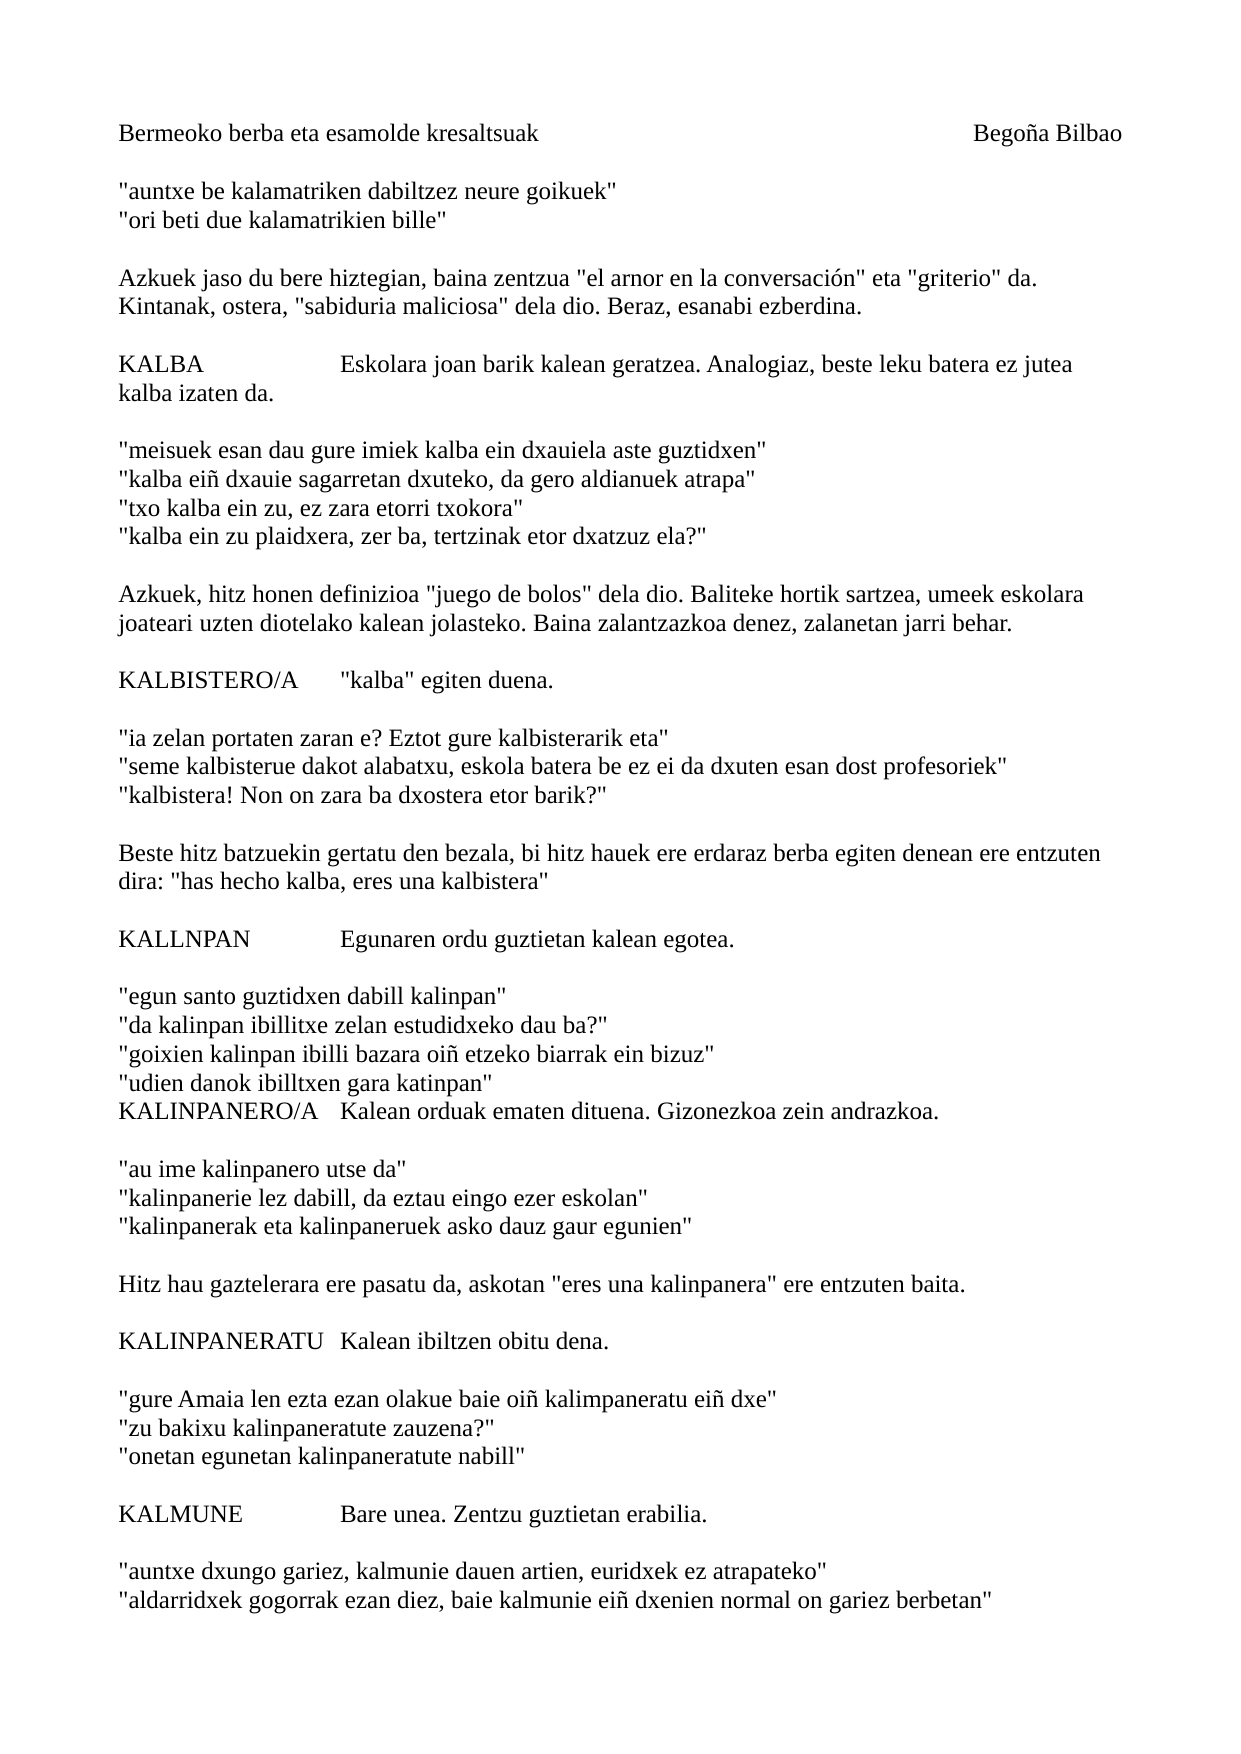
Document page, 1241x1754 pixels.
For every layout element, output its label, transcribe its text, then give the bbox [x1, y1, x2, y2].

text "kalinpanerie lez dabill, da eztau eingo ezer eskolan" [118, 1183, 1122, 1211]
text Azkuek, hitz honen definizioa "juego de bolos" dela dio. Baliteke hortik sartzea, umeek eskolara joateari uzten diotelako kalean jolasteko. Baina zalantzazkoa denez, zalanetan jarri behar. [118, 579, 1122, 636]
text "kalba eiñ dxauie sagarretan dxuteko, da gero aldianuek atrapa" [118, 464, 1122, 493]
text Azkuek jaso du bere hiztegian, baina zentzua "el arnor en la conversación" eta "griterio" da. Kintanak, ostera, "sabiduria maliciosa" dela dio. Beraz, esanabi ezberdina. [118, 263, 1122, 320]
text "gure Amaia len ezta ezan olakue baie oiñ kalimpaneratu eiñ dxe" [118, 1384, 1122, 1413]
text "seme kalbisterue dakot alabatxu, eskola batera be ez ei da dxuten esan dost profesoriek" "kalbistera! Non on zara ba dxostera etor barik?" [118, 751, 1122, 809]
text "kalinpanerak eta kalinpaneruek asko dauz gaur egunien" [118, 1211, 1122, 1240]
text "au ime kalinpanero utse da" [118, 1154, 1122, 1183]
text "ori beti due kalamatrikien bille" [118, 205, 1122, 234]
text KALMUNE Bare unea. Zentzu guztietan erabilia. [118, 1499, 1122, 1528]
text "zu bakixu kalinpaneratute zauzena?" [118, 1413, 1122, 1441]
text KALBISTERO/A "kalba" egiten duena. [118, 665, 1122, 694]
text "aldarridxek gogorrak ezan diez, baie kalmunie eiñ dxenien normal on gariez berbetan" [118, 1585, 1122, 1614]
text "kalba ein zu plaidxera, zer ba, tertzinak etor dxatzuz ela?" [118, 521, 1122, 550]
text Beste hitz batzuekin gertatu den bezala, bi hitz hauek ere erdaraz berba egiten denean ere entzuten dira: "has hecho kalba, eres una kalbistera" [118, 838, 1122, 895]
text KALLNPAN Egunaren ordu guztietan kalean egotea. [118, 924, 1122, 953]
text "ia zelan portaten zaran e? Eztot gure kalbisterarik eta" [118, 723, 1122, 751]
text "da kalinpan ibillitxe zelan estudidxeko dau ba?" [118, 1010, 1122, 1039]
text Hitz hau gaztelerara ere pasatu da, askotan "eres una kalinpanera" ere entzuten baita. [118, 1269, 1122, 1298]
text "meisuek esan dau gure imiek kalba ein dxauiela aste guztidxen" [118, 435, 1122, 464]
text "egun santo guztidxen dabill kalinpan" [118, 981, 1122, 1010]
text "auntxe dxungo gariez, kalmunie dauen artien, euridxek ez atrapateko" [118, 1556, 1122, 1585]
text KALINPANERO/A Kalean orduak ematen dituena. Gizonezkoa zein andrazkoa. [118, 1096, 1122, 1125]
text "udien danok ibilltxen gara katinpan" [118, 1068, 1122, 1096]
text "auntxe be kalamatriken dabiltzez neure goikuek" [118, 176, 1122, 205]
text "txo kalba ein zu, ez zara etorri txokora" [118, 493, 1122, 521]
text "onetan egunetan kalinpaneratute nabill" [118, 1441, 1122, 1470]
text KALBA Eskolara joan barik kalean geratzea. Analogiaz, beste leku batera ez jutea kalba izaten da. [118, 349, 1122, 406]
text KALINPANERATU Kalean ibiltzen obitu dena. [118, 1326, 1122, 1355]
text "goixien kalinpan ibilli bazara oiñ etzeko biarrak ein bizuz" [118, 1039, 1122, 1068]
